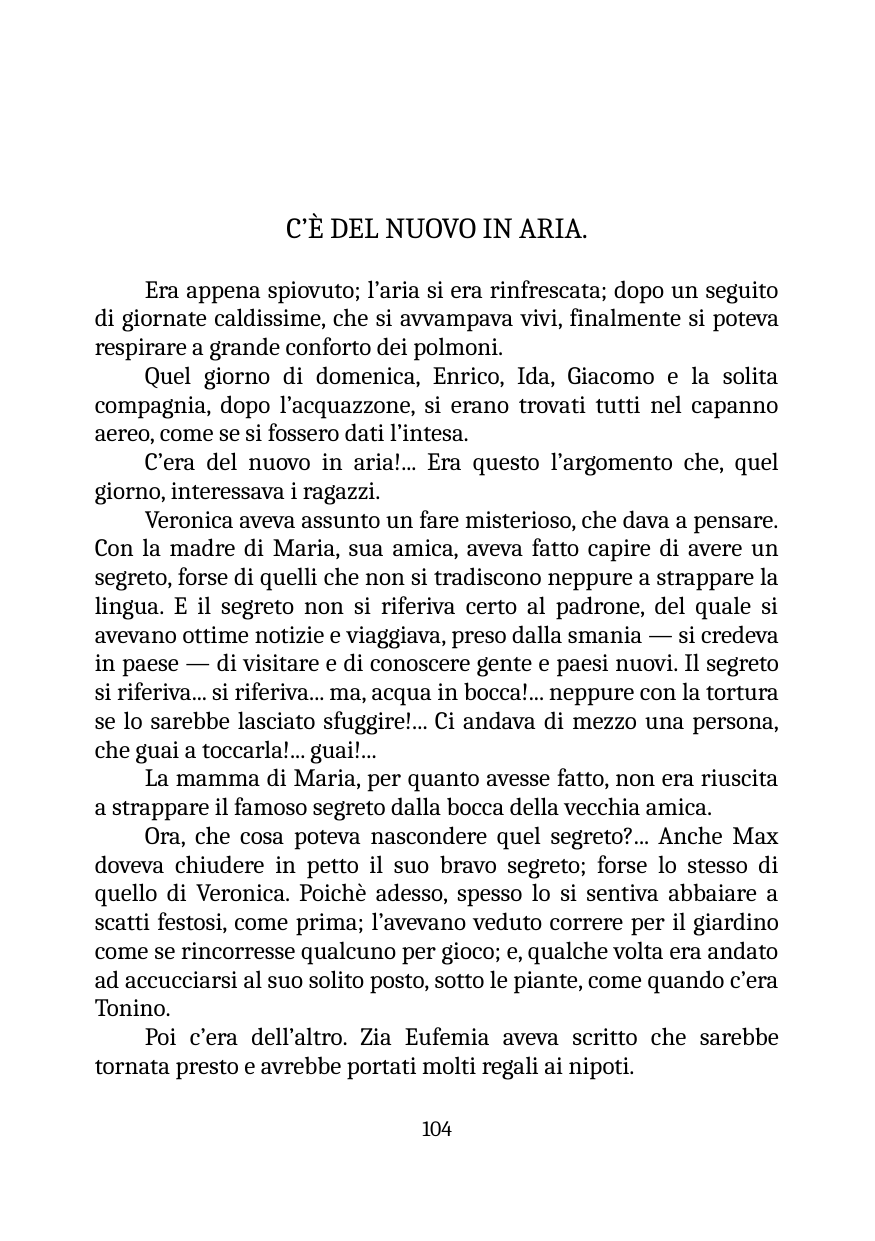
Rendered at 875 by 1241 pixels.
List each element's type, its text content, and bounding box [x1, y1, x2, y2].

text Ora, che cosa poteva nascondere quel segreto?... Anche Max doveva chiudere in petto il suo bravo segreto; forse lo stesso di quello di Veronica. Poichè adesso, spesso lo si sentiva abbaiare a scatti festosi, come prima; l’avevano veduto correre per il giardino come se rincorresse qualcuno per gioco; e, qualche volta era andato ad accucciarsi al suo solito posto, sotto le piante, come quando c’era Tonino. [94, 822, 779, 1023]
text Poi c’era dell’altro. Zia Eufemia aveva scritto che sarebbe tornata presto e avrebbe portati molti regali ai nipoti. [94, 1023, 779, 1081]
text C’era del nuovo in aria!... Era questo l’argomento che, quel giorno, interessava i ragazzi. [94, 448, 779, 506]
text Era appena spiovuto; l’aria si era rinfrescata; dopo un seguito di giornate caldissime, che si avvampava vivi, finalmente si poteva respirare a grande conforto dei polmoni. [94, 276, 779, 362]
subtitle C’È DEL NUOVO IN ARIA. [94, 213, 779, 246]
text Quel giorno di domenica, Enrico, Ida, Giacomo e la solita compagnia, dopo l’acquazzone, si erano trovati tutti nel capanno aereo, come se si fossero dati l’intesa. [94, 362, 779, 448]
text La mamma di Maria, per quanto avesse fatto, non era riuscita a strappare il famoso segreto dalla bocca della vecchia amica. [94, 764, 779, 822]
text Veronica aveva assunto un fare misterioso, che dava a pensare. Con la madre di Maria, sua amica, aveva fatto capire di avere un segreto, forse di quelli che non si tradiscono neppure a strappare la lingua. E il segreto non si riferiva certo al padrone, del quale si avevano ottime notizie e viaggiava, preso dalla smania — si credeva in paese — di visitare e di conoscere gente e paesi nuovi. Il segreto si riferiva... si riferiva... ma, acqua in bocca!... neppure con la tortura se lo sarebbe lasciato sfuggire!... Ci andava di mezzo una persona, che guai a toccarla!... guai!... [94, 506, 779, 764]
